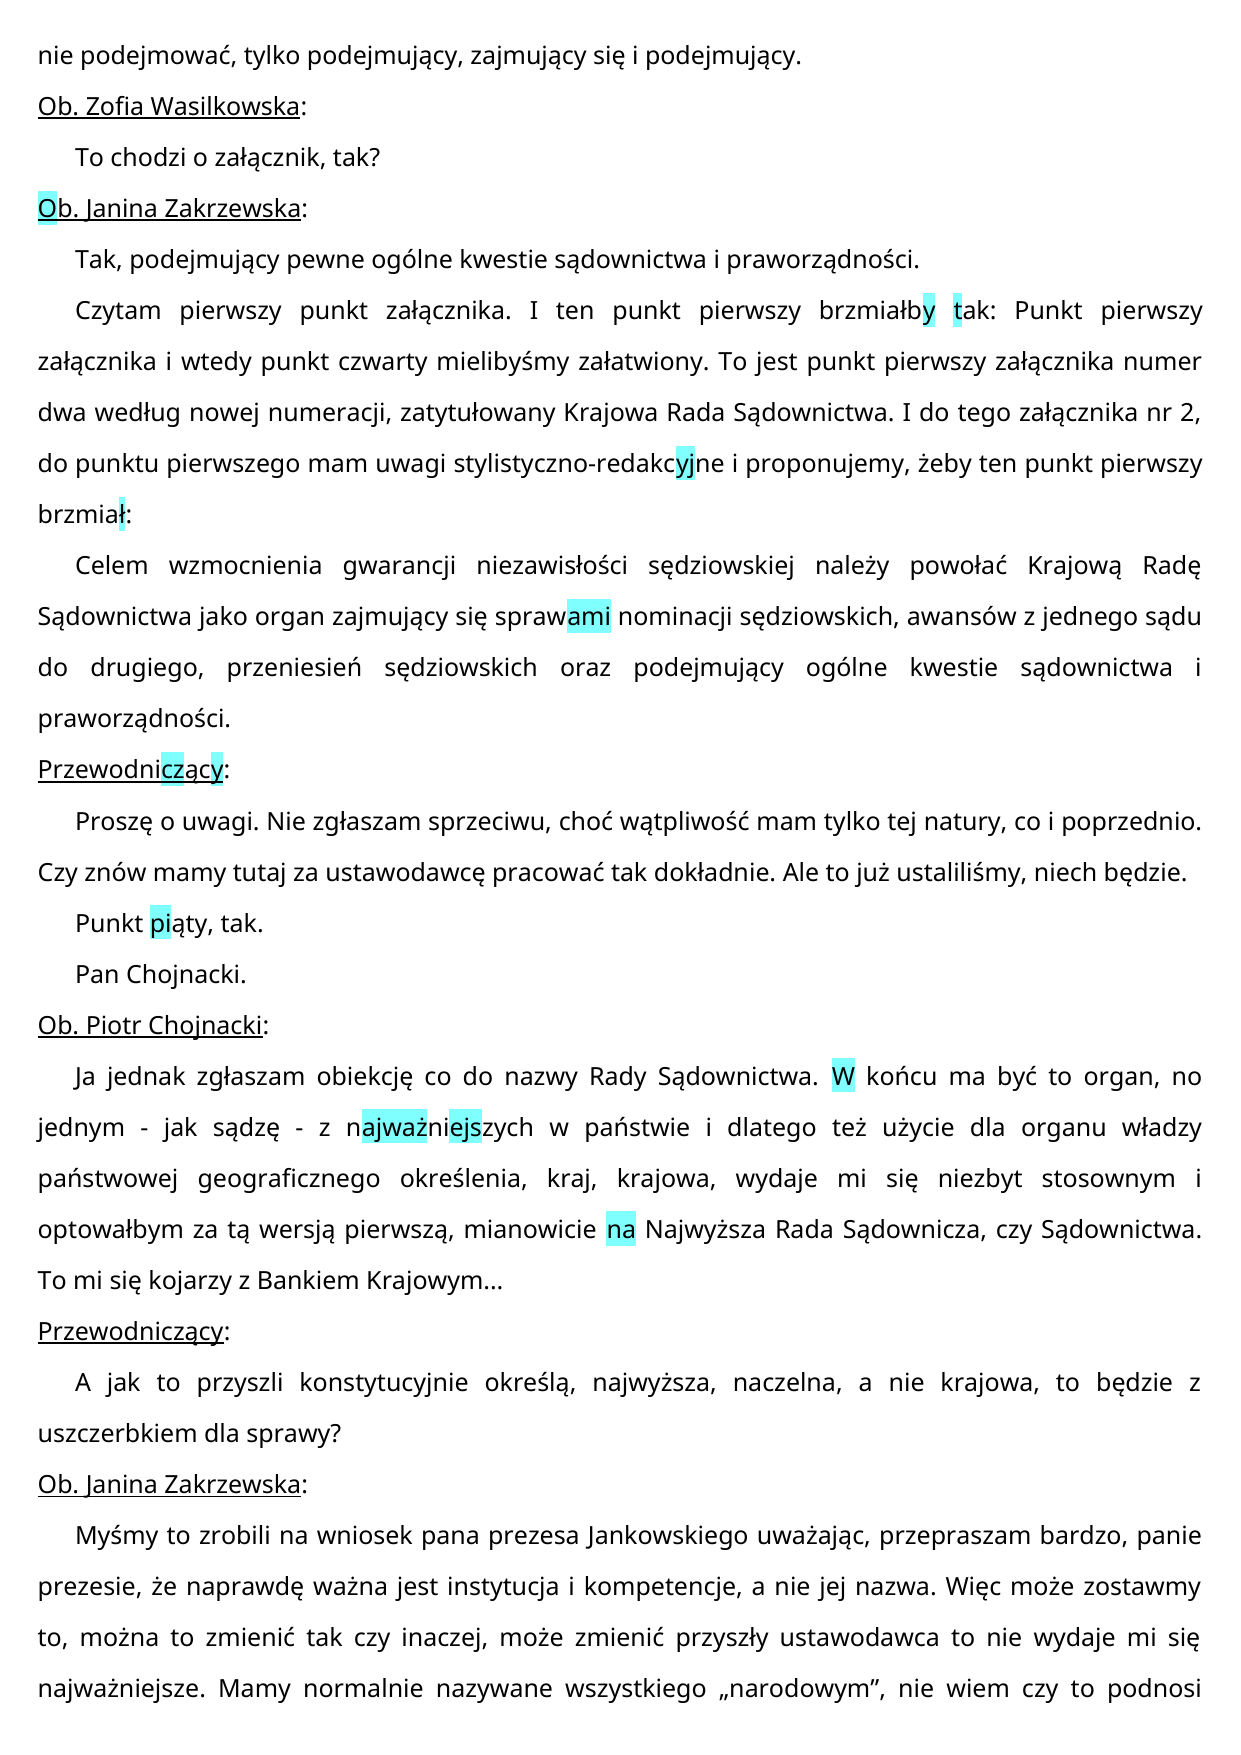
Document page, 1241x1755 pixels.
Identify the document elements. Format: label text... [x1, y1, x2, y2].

text Czytam pierwszy punkt załącznika. I ten punkt pierwszy brzmiałby tak: Punkt pierwszy załącznika i wtedy punkt czwarty mielibyśmy załatwiony. To jest punkt pierwszy załącznika numer dwa według nowej numeracji, zatytułowany Krajowa Rada Sądownictwa. I do tego załącznika nr 2, do punktu pierwszego mam uwagi stylistyczno-redakcyjne i proponujemy, żeby ten punkt pierwszy brzmiał: [37, 293, 1203, 531]
text Przewodniczący: [37, 752, 1203, 786]
text Myśmy to zrobili na wniosek pana prezesa Jankowskiego uważając, przepraszam bardzo, panie prezesie, że naprawdę ważna jest instytucja i kompetencje, a nie jej nazwa. Więc może zostawmy to, można to zmienić tak czy inaczej, może zmienić przyszły ustawodawca to nie wydaje mi się najważniejsze. Mamy normalnie nazywane wszystkiego „narodowym”, nie wiem czy to podnosi [37, 1518, 1203, 1705]
text Celem wzmocnienia gwarancji niezawisłości sędziowskiej należy powołać Krajową Radę Sądownictwa jako organ zajmujący się sprawami nominacji sędziowskich, awansów z jednego sądu do drugiego, przeniesień sędziowskich oraz podejmujący ogólne kwestie sądownictwa i praworządności. [37, 548, 1203, 735]
text Tak, podejmujący pewne ogólne kwestie sądownictwa i praworządności. [37, 242, 1203, 276]
text Ja jednak zgłaszam obiekcję co do nazwy Rady Sądownictwa. W końcu ma być to organ, no jednym - jak sądzę - z najważniejszych w państwie i dlatego też użycie dla organu władzy państwowej geograficznego określenia, kraj, krajowa, wydaje mi się niezbyt stosownym i optowałbym za tą wersją pierwszą, mianowicie na Najwyższa Rada Sądownicza, czy Sądownictwa. To mi się kojarzy z Bankiem Krajowym... [37, 1058, 1203, 1297]
text Pan Chojnacki. [37, 956, 1203, 990]
text Punkt piąty, tak. [37, 905, 1203, 939]
text Proszę o uwagi. Nie zgłaszam sprzeciwu, choć wątpliwość mam tylko tej natury, co i poprzednio. Czy znów mamy tutaj za ustawodawcę pracować tak dokładnie. Ale to już ustaliliśmy, niech będzie. [37, 803, 1203, 888]
text Ob. Janina Zakrzewska: [37, 191, 1203, 225]
text Ob. Zofia Wasilkowska: [37, 88, 1203, 123]
text Ob. Janina Zakrzewska: [37, 1467, 1203, 1501]
text A jak to przyszli konstytucyjnie określą, najwyższa, naczelna, a nie krajowa, to będzie z uszczerbkiem dla sprawy? [37, 1364, 1203, 1450]
text nie podejmować, tylko podejmujący, zajmujący się i podejmujący. [37, 37, 1203, 72]
text Przewodniczący: [37, 1313, 1203, 1348]
text To chodzi o załącznik, tak? [37, 139, 1203, 174]
text Ob. Piotr Chojnacki: [37, 1007, 1203, 1041]
